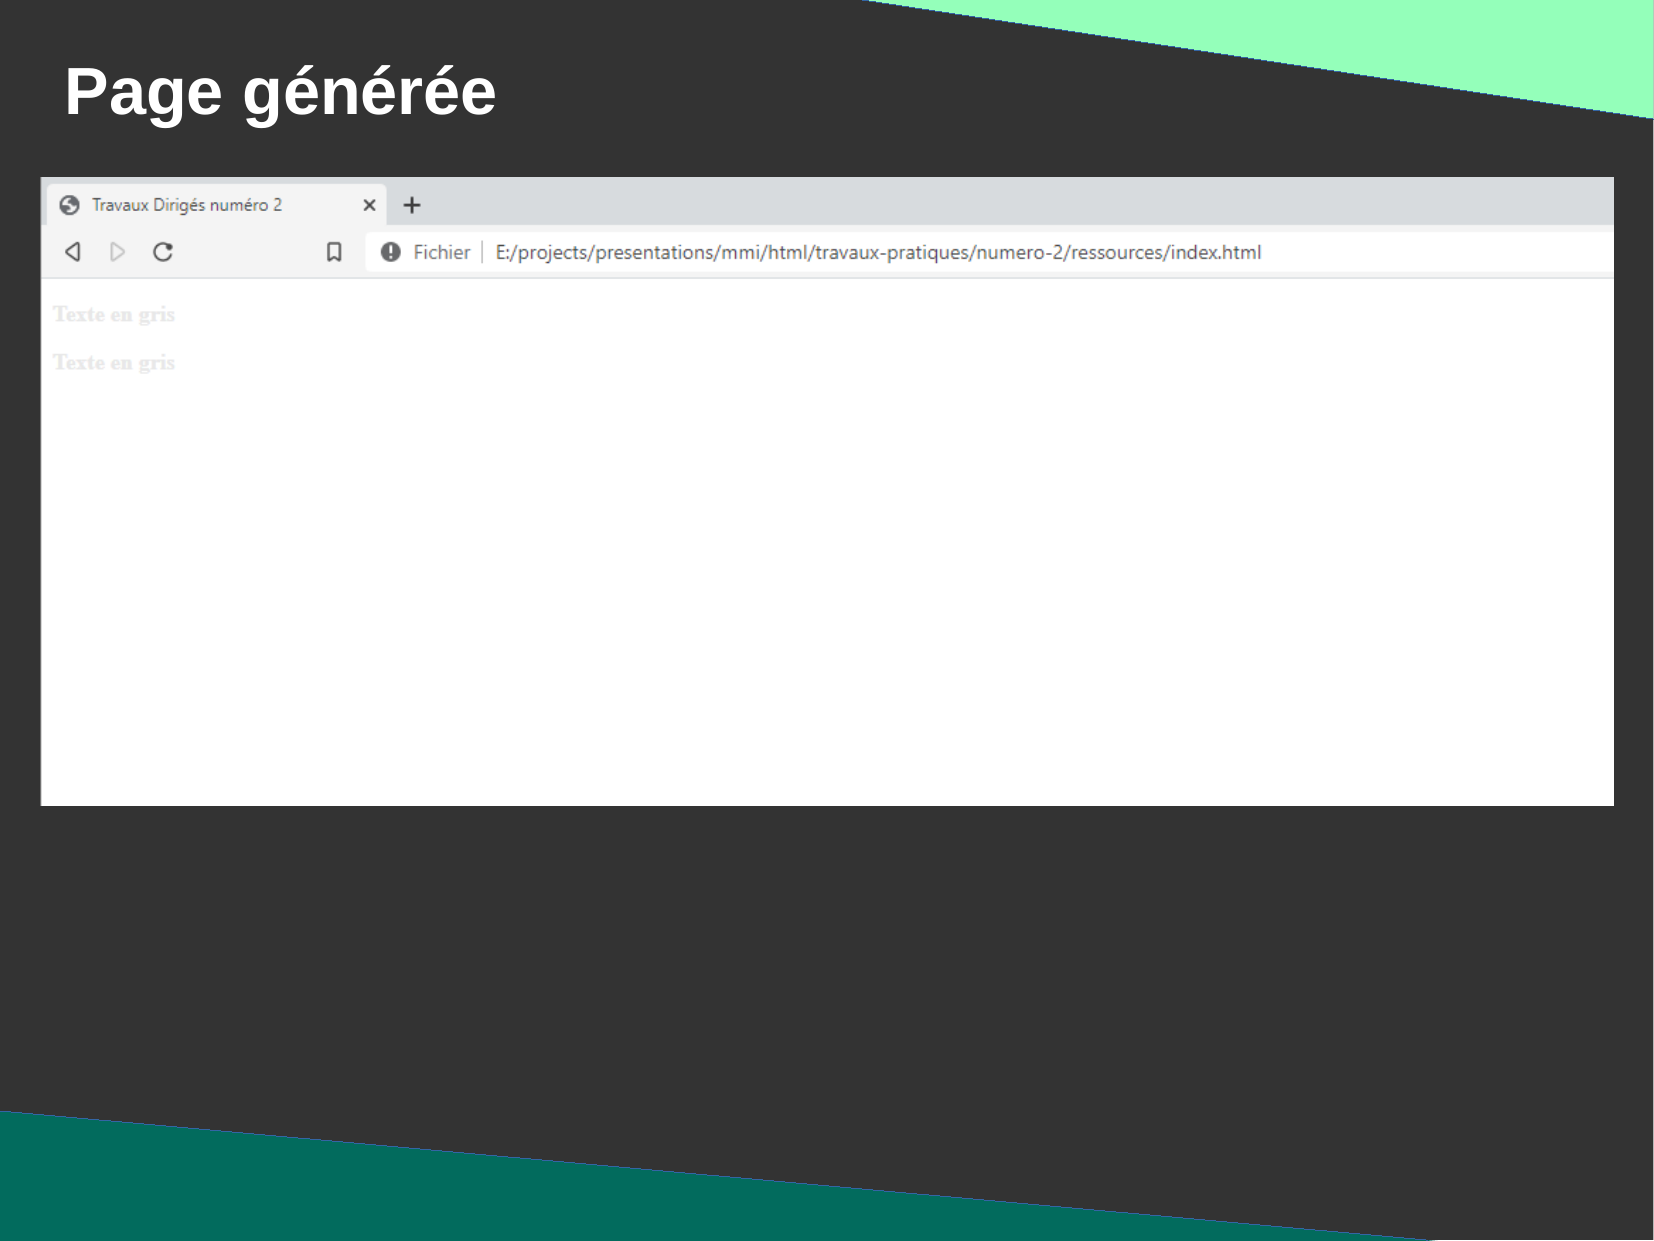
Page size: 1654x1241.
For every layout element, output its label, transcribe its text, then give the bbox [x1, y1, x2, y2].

title Page générée [64, 54, 1553, 157]
picture [40, 177, 1614, 806]
text_box [862, 0, 1654, 120]
